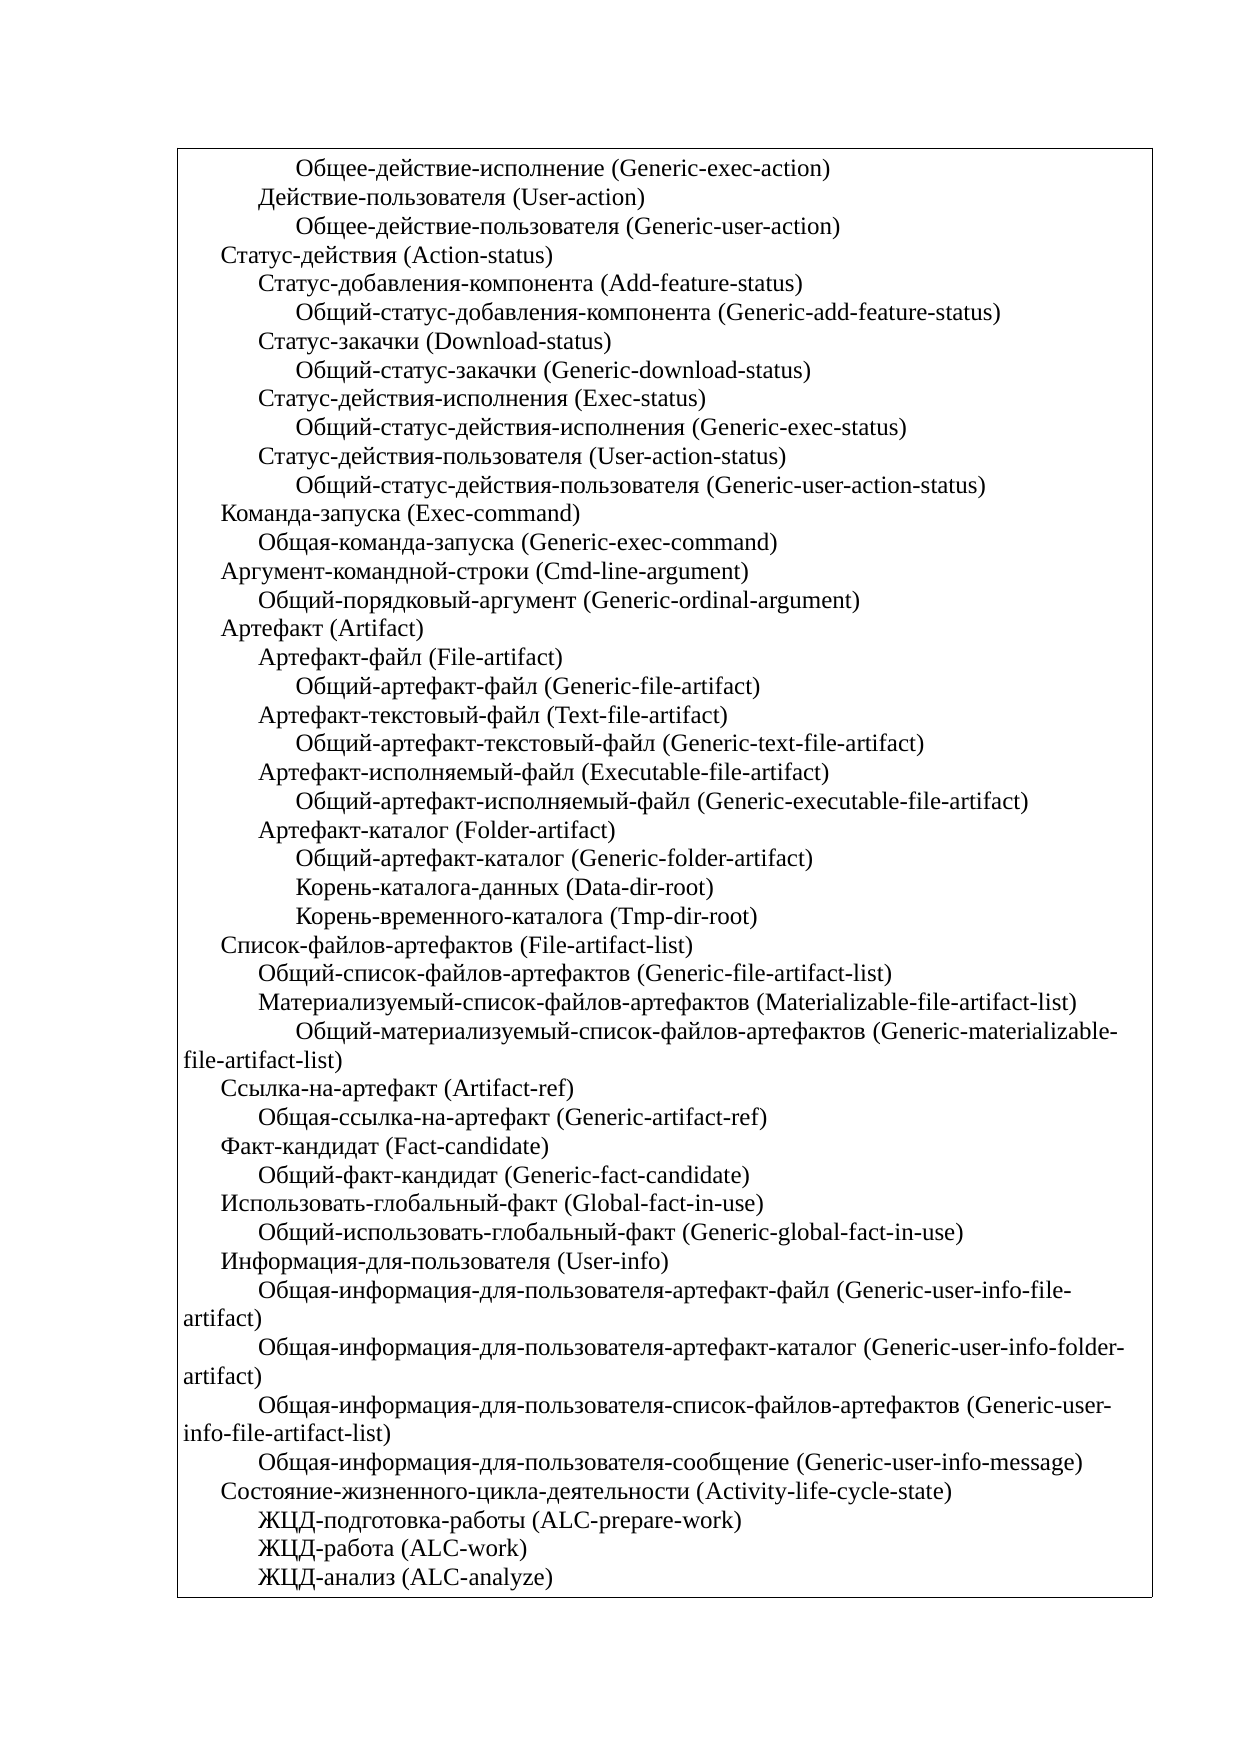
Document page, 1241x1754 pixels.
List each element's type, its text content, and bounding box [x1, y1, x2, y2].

table_header Общее-действие-исполнение (Generic-exec-action) Действие-пользователя (User-action) Общее-действие-пользователя (Generic-user-action) Статус-действия (Action-status) Статус-добавления-компонента (Add-feature-status) Общий-статус-добавления-компонента (Generic-add-feature-status) Статус-закачки (Download-status) Общий-статус-закачки (Generic-download-status) Статус-действия-исполнения (Exec-status) Общий-статус-действия-исполнения (Generic-exec-status) Статус-действия-пользователя (User-action-status) Общий-статус-действия-пользователя (Generic-user-action-status) Команда-запуска (Exec-command) Общая-команда-запуска (Generic-exec-command) Аргумент-командной-строки (Cmd-line-argument) Общий-порядковый-аргумент (Generic-ordinal-argument) Артефакт (Artifact) Артефакт-файл (File-artifact) Общий-артефакт-файл (Generic-file-artifact) Артефакт-текстовый-файл (Text-file-artifact) Общий-артефакт-текстовый-файл (Generic-text-file-artifact) Артефакт-исполняемый-файл (Executable-file-artifact) Общий-артефакт-исполняемый-файл (Generic-executable-file-artifact) Артефакт-каталог (Folder-artifact) Общий-артефакт-каталог (Generic-folder-artifact) Корень-каталога-данных (Data-dir-root) Корень-временного-каталога (Tmp-dir-root) Список-файлов-артефактов (File-artifact-list) Общий-список-файлов-артефактов (Generic-file-artifact-list) Материализуемый-список-файлов-артефактов (Materializable-file-artifact-list) Общий-материализуемый-список-файлов-артефактов (Generic-materializable-file-artifact-list) Ссылка-на-артефакт (Artifact-ref) Общая-ссылка-на-артефакт (Generic-artifact-ref) Факт-кандидат (Fact-candidate) Общий-факт-кандидат (Generic-fact-candidate) Использовать-глобальный-факт (Global-fact-in-use) Общий-использовать-глобальный-факт (Generic-global-fact-in-use) Информация-для-пользователя (User-info) Общая-информация-для-пользователя-артефакт-файл (Generic-user-info-file-artifact) Общая-информация-для-пользователя-артефакт-каталог (Generic-user-info-folder-artifact) Общая-информация-для-пользователя-список-файлов-артефактов (Generic-user-info-file-artifact-list) Общая-информация-для-пользователя-сообщение (Generic-user-info-message) Состояние-жизненного-цикла-деятельности (Activity-life-cycle-state) ЖЦД-подготовка-работы (ALC-prepare-work) ЖЦД-работа (ALC-work) ЖЦД-анализ (ALC-analyze) [178, 149, 1152, 1597]
